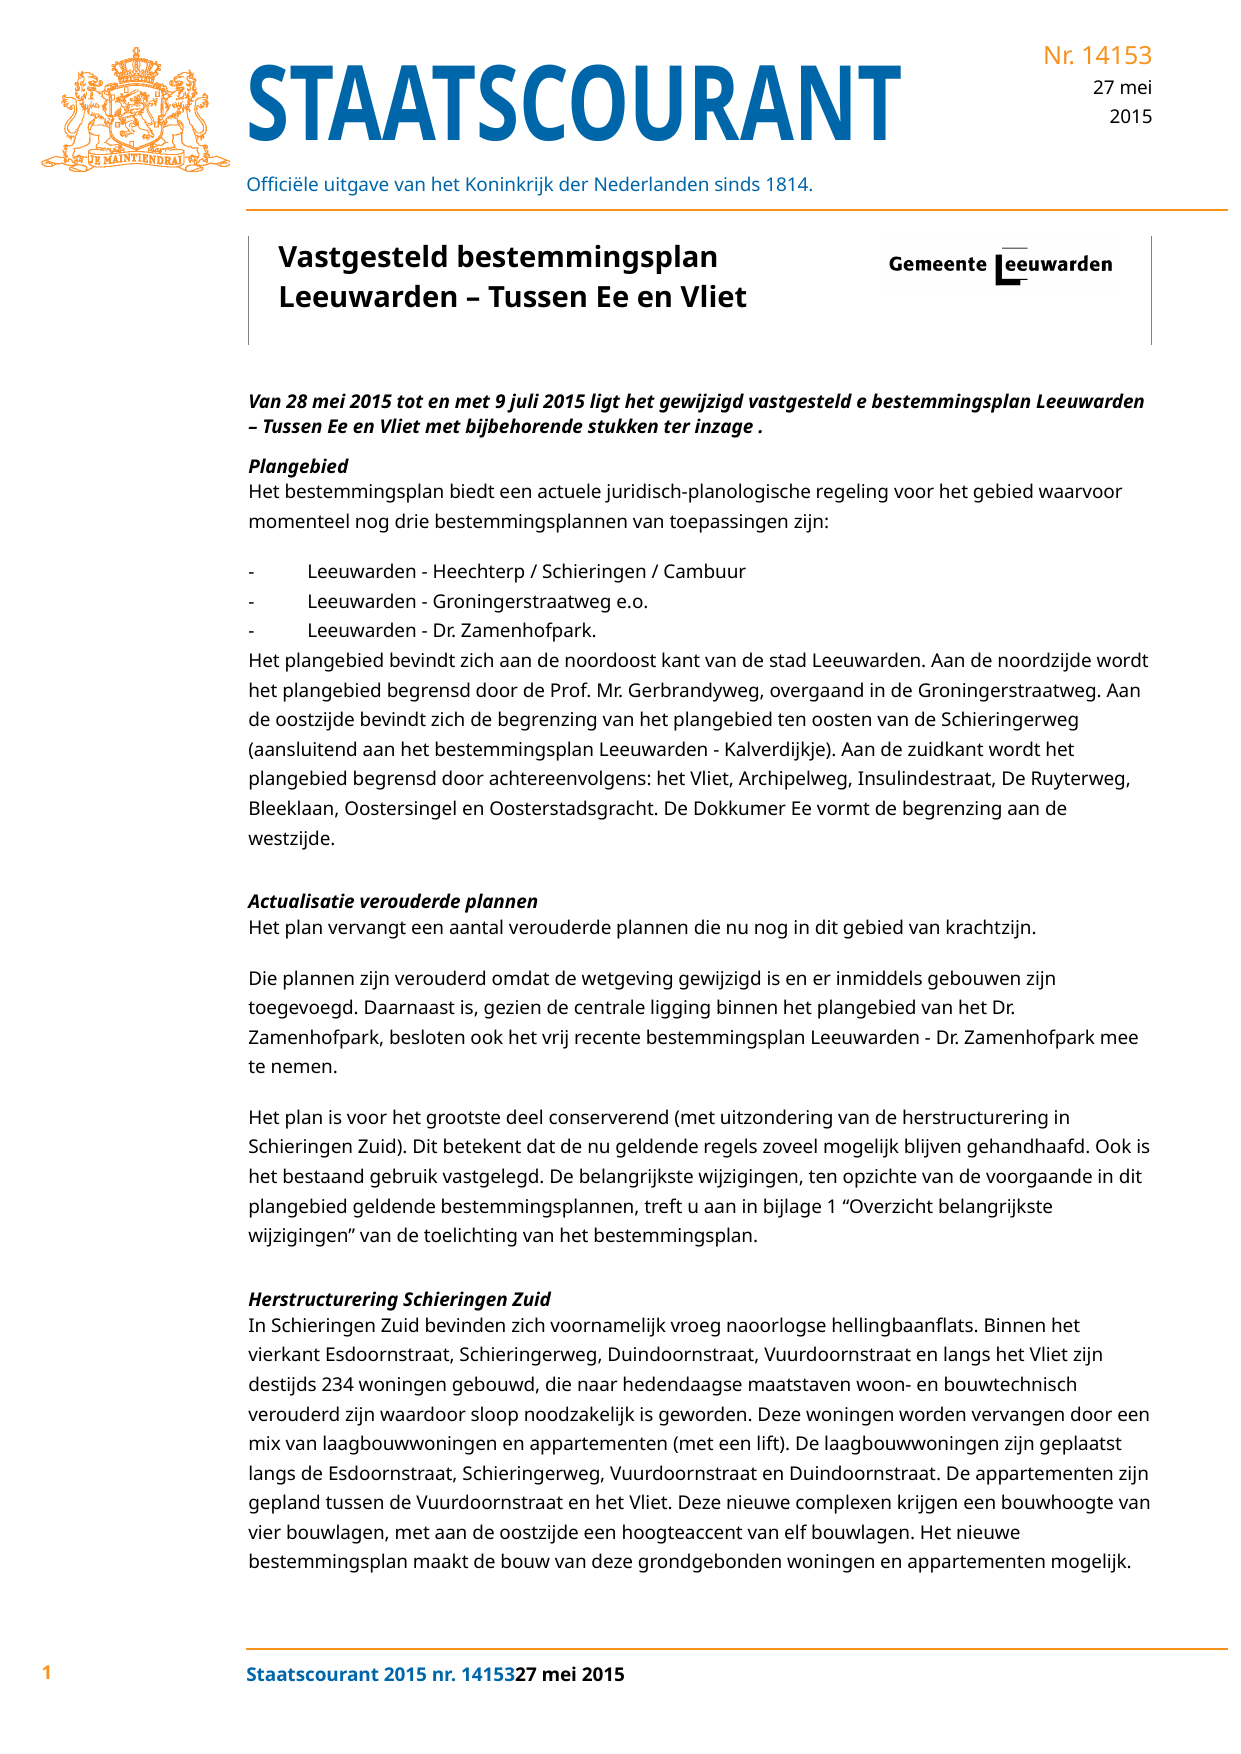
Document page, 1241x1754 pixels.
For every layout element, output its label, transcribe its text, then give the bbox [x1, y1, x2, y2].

text Herstructurering Schieringen Zuid [248, 1286, 1152, 1312]
list Leeuwarden - Heechterp / Schieringen / Cambuur [248, 558, 1152, 584]
table_header Vastgesteld bestemmingsplan Leeuwarden – Tussen Ee en Vliet [249, 236, 850, 345]
text In Schieringen Zuid bevinden zich voornamelijk vroeg naoorlogse hellingbaanflats. Binnen het vierkant Esdoornstraat, Schieringerweg, Duindoornstraat, Vuurdoornstraat en langs het Vliet zijn destijds 234 woningen gebouwd, die naar hedendaagse maatstaven woon- en bouwtechnisch verouderd zijn waardoor sloop noodzakelijk is geworden. Deze woningen worden vervangen door een mix van laagbouwwoningen en appartementen (met een lift). De laagbouwwoningen zijn geplaatst langs de Esdoornstraat, Schieringerweg, Vuurdoornstraat en Duindoornstraat. De appartementen zijn gepland tussen de Vuurdoornstraat en het Vliet. Deze nieuwe complexen krijgen een bouwhoogte van vier bouwlagen, met aan de oostzijde een hoogteaccent van elf bouwlagen. Het nieuwe bestemmingsplan maakt de bouw van deze grondgebonden woningen en appartementen mogelijk. [248, 1312, 1152, 1574]
text Die plannen zijn verouderd omdat de wetgeving gewijzigd is en er inmiddels gebouwen zijn toegevoegd. Daarnaast is, gezien de centrale ligging binnen het plangebied van het Dr. Zamenhofpark, besloten ook het vrij recente bestemmingsplan Leeuwarden - Dr. Zamenhofpark mee te nemen. [248, 965, 1152, 1079]
list Leeuwarden - Groningerstraatweg e.o. [248, 588, 1152, 614]
text Het plan vervangt een aantal verouderde plannen die nu nog in dit gebied van krachtzijn. [248, 914, 1152, 940]
text Het plangebied bevindt zich aan de noordoost kant van de stad Leeuwarden. Aan de noordzijde wordt het plangebied begrensd door de Prof. Mr. Gerbrandyweg, overgaand in de Groningerstraatweg. Aan de oostzijde bevindt zich de begrenzing van het plangebied ten oosten van de Schieringerweg (aansluitend aan het bestemmingsplan Leeuwarden - Kalverdijkje). Aan de zuidkant wordt het plangebied begrensd door achtereenvolgens: het Vliet, Archipelweg, Insulindestraat, De Ruyterweg, Bleeklaan, Oostersingel en Oosterstadsgracht. De Dokkumer Ee vormt de begrenzing aan de westzijde. [248, 647, 1152, 851]
picture [41, 47, 231, 172]
text Het bestemmingsplan biedt een actuele juridisch-planologische regeling voor het gebied waarvoor momenteel nog drie bestemmingsplannen van toepassingen zijn: [248, 478, 1152, 534]
table_header [850, 236, 1151, 345]
text Van 28 mei 2015 tot en met 9 juli 2015 ligt het gewijzigd vastgesteld e bestemmingsplan Leeuwarden – Tussen Ee en Vliet met bijbehorende stukken ter inzage . [248, 388, 1152, 439]
picture [882, 236, 1119, 297]
text Plangebied [248, 453, 1152, 478]
text Actualisatie verouderde plannen [248, 889, 1152, 914]
list Leeuwarden - Dr. Zamenhofpark. [248, 618, 1152, 643]
text Het plan is voor het grootste deel conserverend (met uitzondering van de herstructurering in Schieringen Zuid). Dit betekent dat de nu geldende regels zoveel mogelijk blijven gehandhaafd. Ook is het bestaand gebruik vastgelegd. De belangrijkste wijzigingen, ten opzichte van de voorgaande in dit plangebied geldende bestemmingsplannen, treft u aan in bijlage 1 “Overzicht belangrijkste wijzigingen” van de toelichting van het bestemmingsplan. [248, 1104, 1152, 1248]
